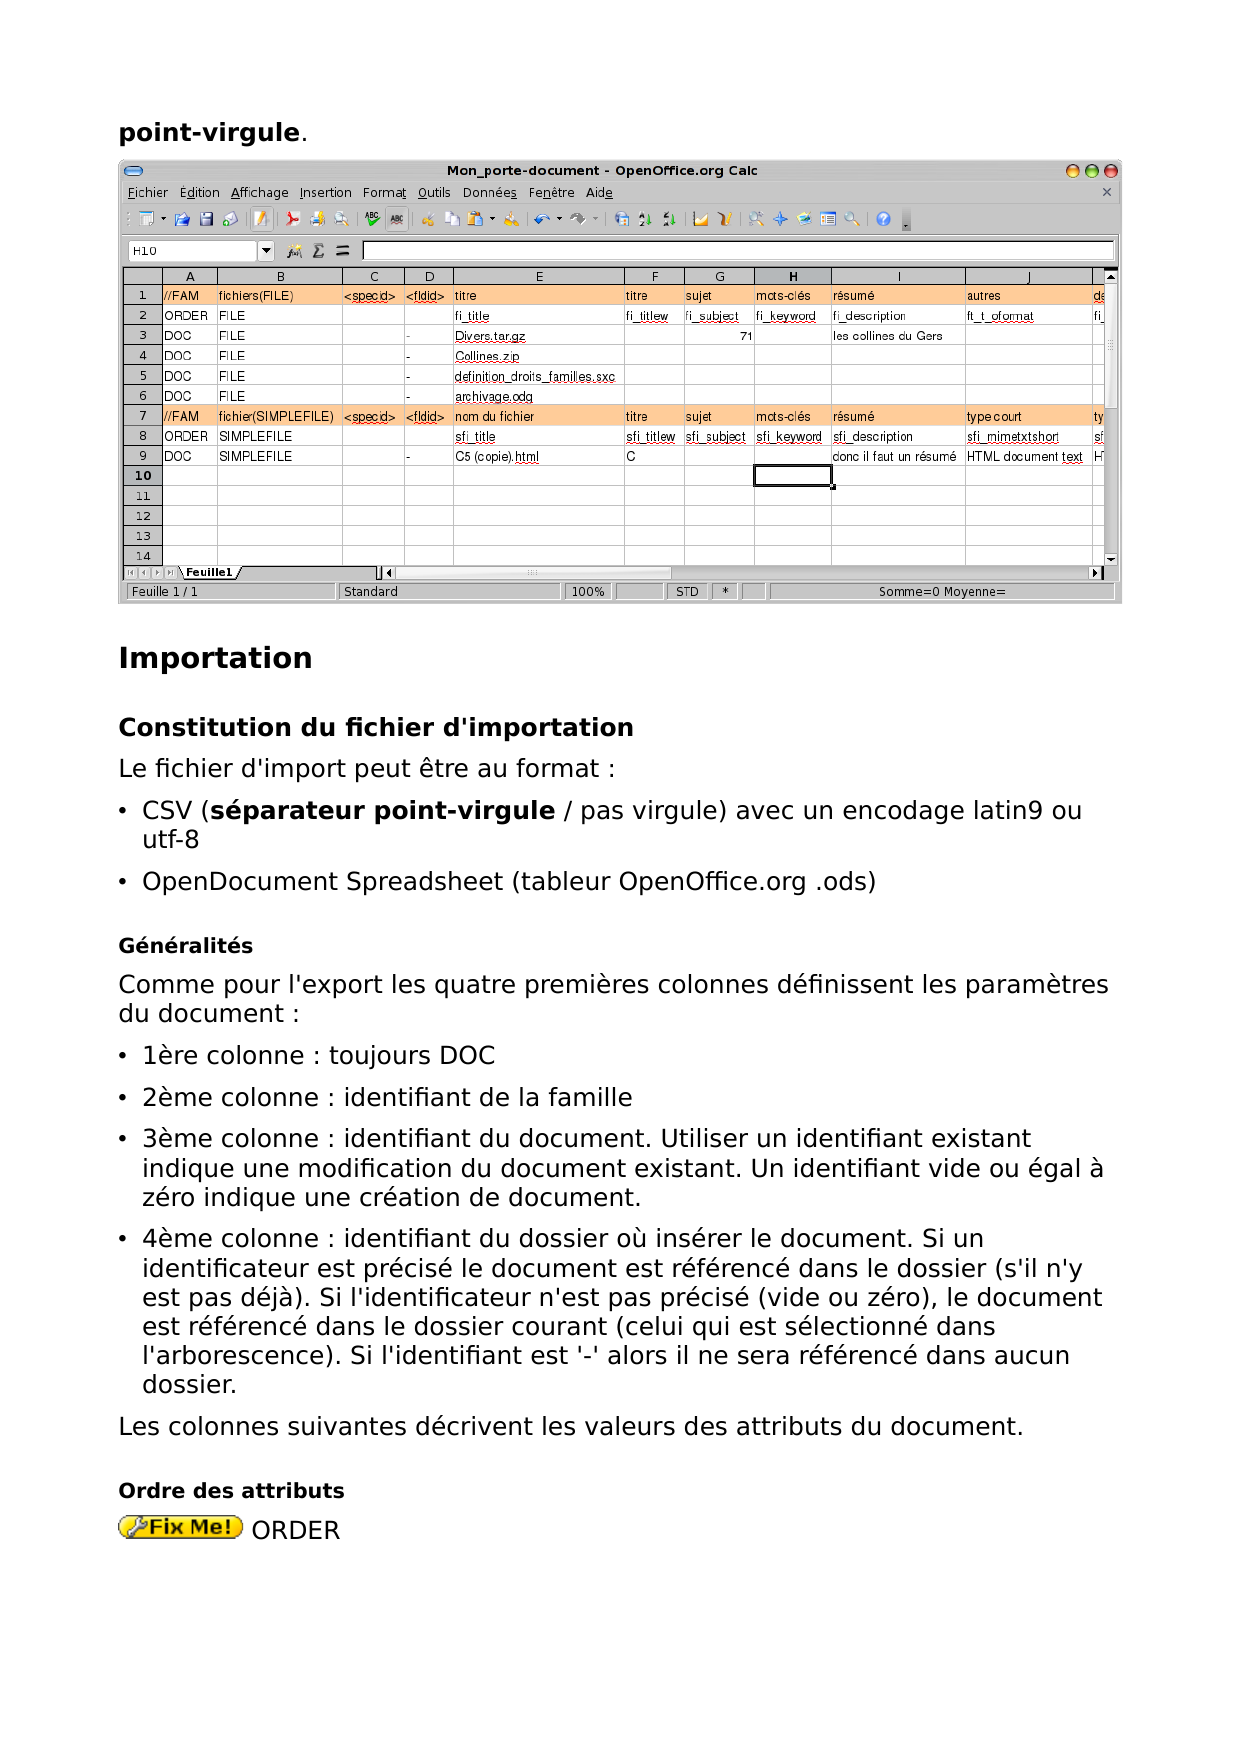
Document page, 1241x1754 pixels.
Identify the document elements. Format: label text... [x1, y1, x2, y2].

list CSV (séparateur point-virgule / pas virgule) avec un encodage latin9 ou utf-8 [118, 796, 1122, 854]
subtitle Importation [118, 641, 1122, 675]
picture [118, 159, 1123, 604]
text ORDER [118, 1516, 1122, 1545]
text Les colonnes suivantes décrivent les valeurs des attributs du document. [118, 1412, 1122, 1441]
list 1ère colonne : toujours DOC [118, 1041, 1122, 1071]
text Comme pour l'export les quatre premières colonnes définissent les paramètres du document : [118, 971, 1122, 1029]
subtitle Ordre des attributs [118, 1479, 1122, 1503]
list 2ème colonne : identifiant de la famille [118, 1083, 1122, 1112]
subtitle Généralités [118, 934, 1122, 958]
list 4ème colonne : identifiant du dossier où insérer le document. Si un identificateur est précisé le document est référencé dans le dossier (s'il n'y est pas déjà). Si l'identificateur n'est pas précisé (vide ou zéro), le document est référencé dans le dossier courant (celui qui est sélectionné dans l'arborescence). Si l'identifiant est '-' alors il ne sera référencé dans aucun dossier. [118, 1225, 1122, 1400]
text Le fichier d'import peut être au format : [118, 754, 1122, 784]
list OpenDocument Spreadsheet (tableur OpenOffice.org .ods) [118, 867, 1122, 896]
list 3ème colonne : identifiant du document. Utiliser un identifiant existant indique une modification du document existant. Un identifiant vide ou égal à zéro indique une création de document. [118, 1125, 1122, 1212]
picture [118, 1515, 244, 1539]
text point-virgule. [118, 118, 1122, 147]
subtitle Constitution du fichier d'importation [118, 713, 1122, 742]
